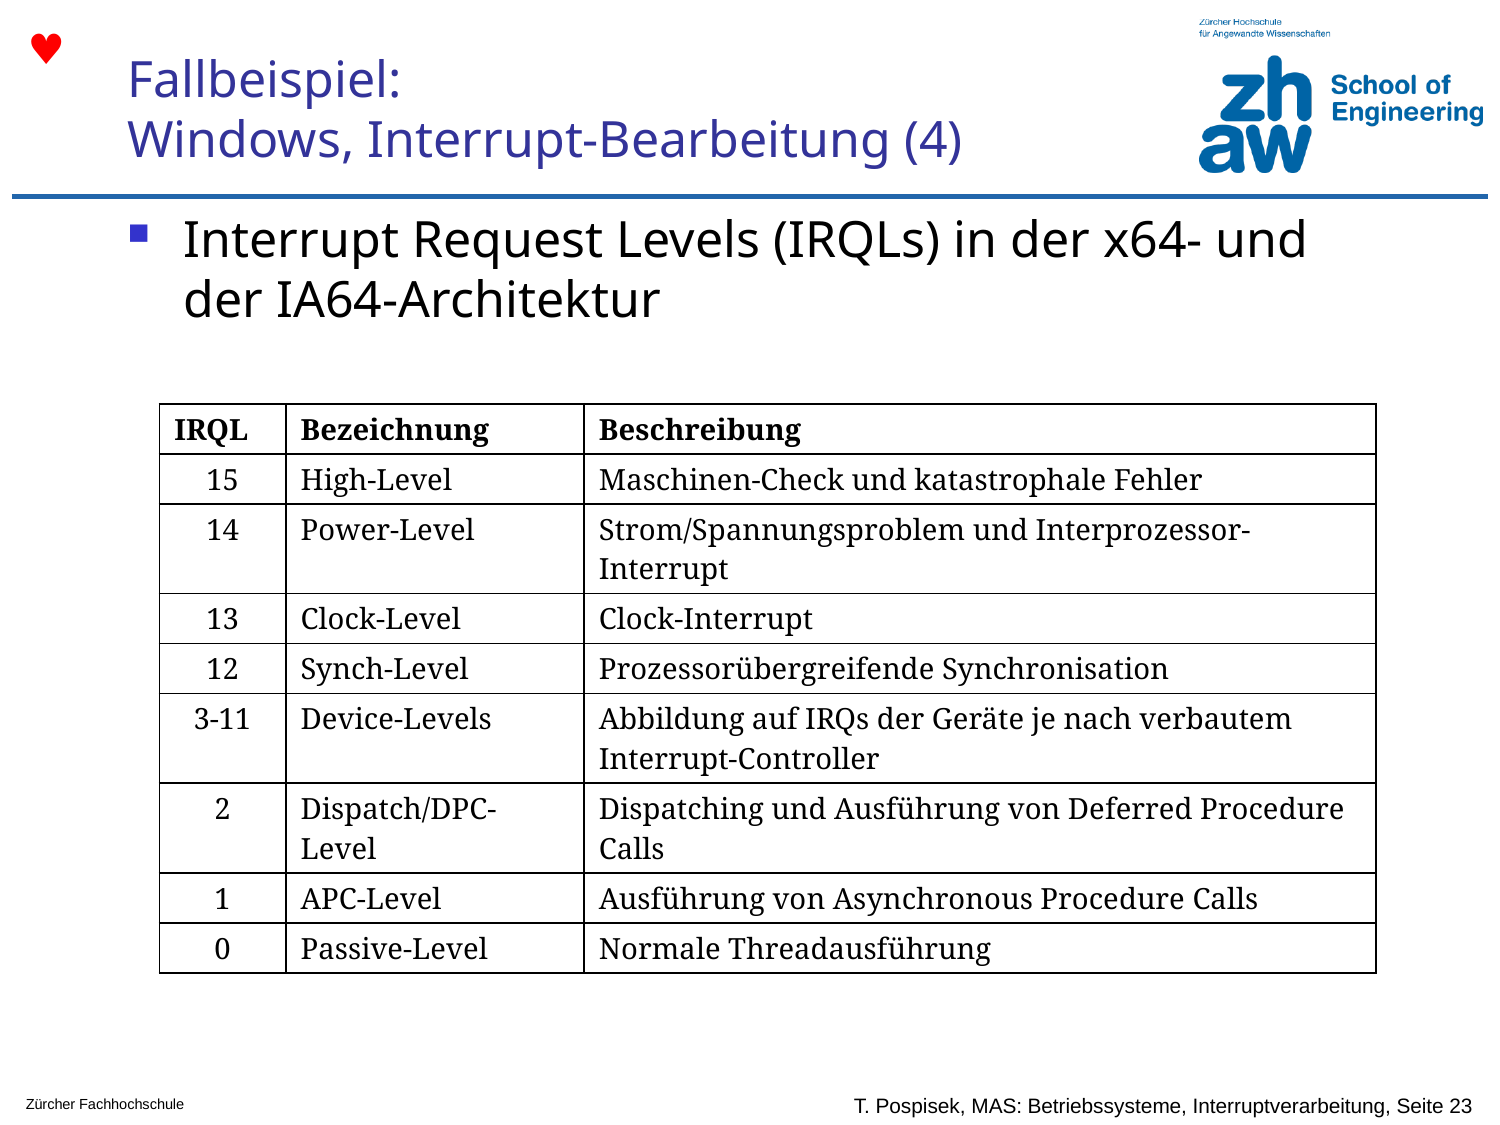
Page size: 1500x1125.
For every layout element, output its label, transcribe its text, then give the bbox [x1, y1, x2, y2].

table_cell Synch-Level [287, 644, 583, 693]
table_cell Abbildung auf IRQs der Geräte je nach verbautem Interrupt-Controller [585, 694, 1375, 782]
list Interrupt Request Levels (IRQLs) in der x64- und der IA64-Architektur [112, 200, 1375, 938]
table_header Bezeichnung [287, 405, 583, 453]
table_cell High-Level [287, 455, 583, 503]
table_cell Dispatching und Ausführung von Deferred Procedure Calls [585, 784, 1375, 872]
table_cell Device-Levels [287, 694, 583, 782]
table_cell Normale Threadausführung [585, 924, 1375, 972]
table_cell Strom/Spannungsproblem und Interprozessor-Interrupt [585, 505, 1375, 593]
table_cell Ausführung von Asynchronous Procedure Calls [585, 874, 1375, 922]
table_cell 12 [160, 644, 285, 693]
table_header Beschreibung [585, 405, 1375, 453]
table_cell Clock-Level [287, 594, 583, 643]
table_cell 2 [160, 784, 285, 872]
table_cell 0 [160, 924, 285, 972]
table_cell 14 [160, 505, 285, 593]
table_cell Prozessorübergreifende Synchronisation [585, 644, 1375, 693]
title Fallbeispiel: Windows, Interrupt-Bearbeitung (4) [112, 50, 1158, 175]
table_cell 1 [160, 874, 285, 922]
table_cell 15 [160, 455, 285, 503]
table_cell Power-Level [287, 505, 583, 593]
table_cell Maschinen-Check und katastrophale Fehler [585, 455, 1375, 503]
table_cell Dispatch/DPC-Level [287, 784, 583, 872]
table_header IRQL [160, 405, 285, 453]
table_cell 3-11 [160, 694, 285, 782]
table_cell 13 [160, 594, 285, 643]
table_cell APC-Level [287, 874, 583, 922]
text_box ♥️ [12, 11, 95, 76]
table_cell Clock-Interrupt [585, 594, 1375, 643]
picture [1199, 19, 1483, 173]
table_cell Passive-Level [287, 924, 583, 972]
